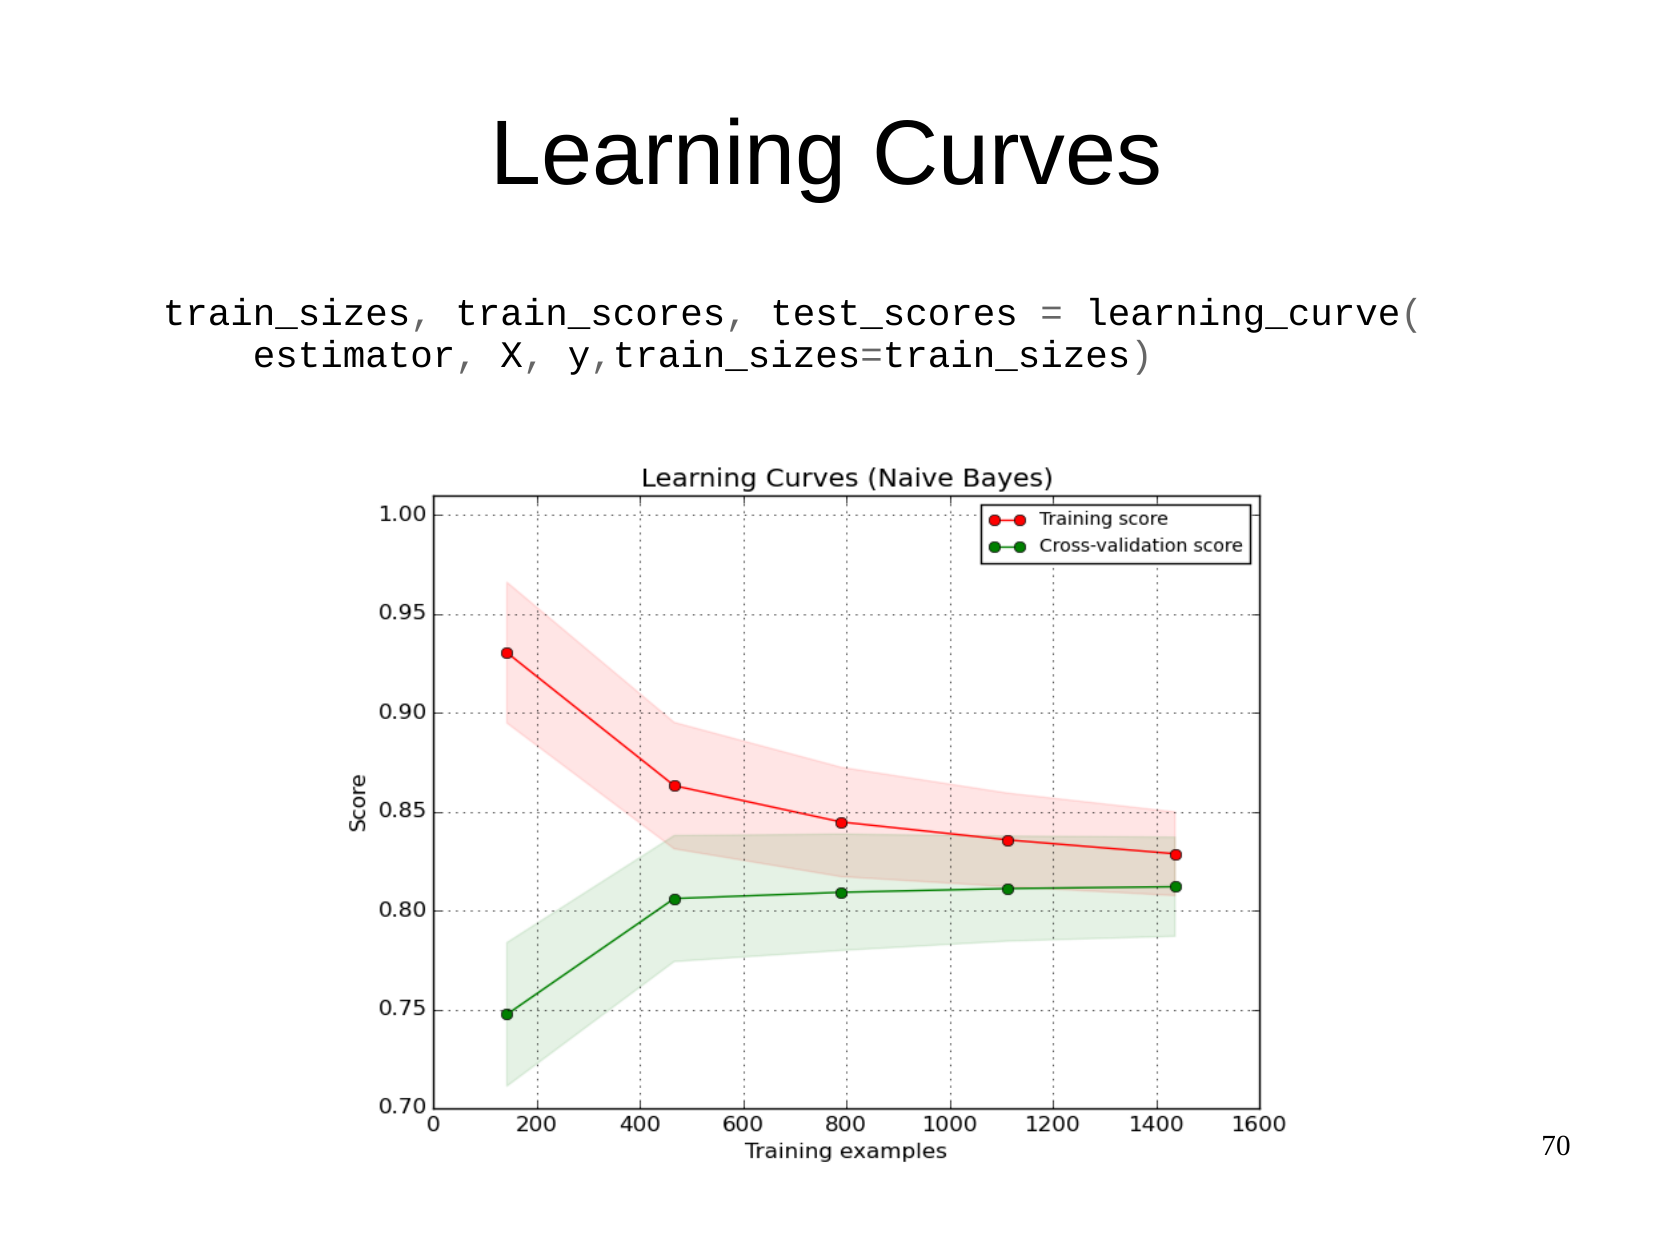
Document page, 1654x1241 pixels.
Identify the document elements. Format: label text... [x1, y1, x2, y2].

text_box train_sizes, train_scores, test_scores = learning_curve( estimator, X, y,train_sizes=train_sizes) [162, 293, 1561, 380]
picture [300, 419, 1366, 1186]
title Learning Curves [82, 49, 1571, 257]
